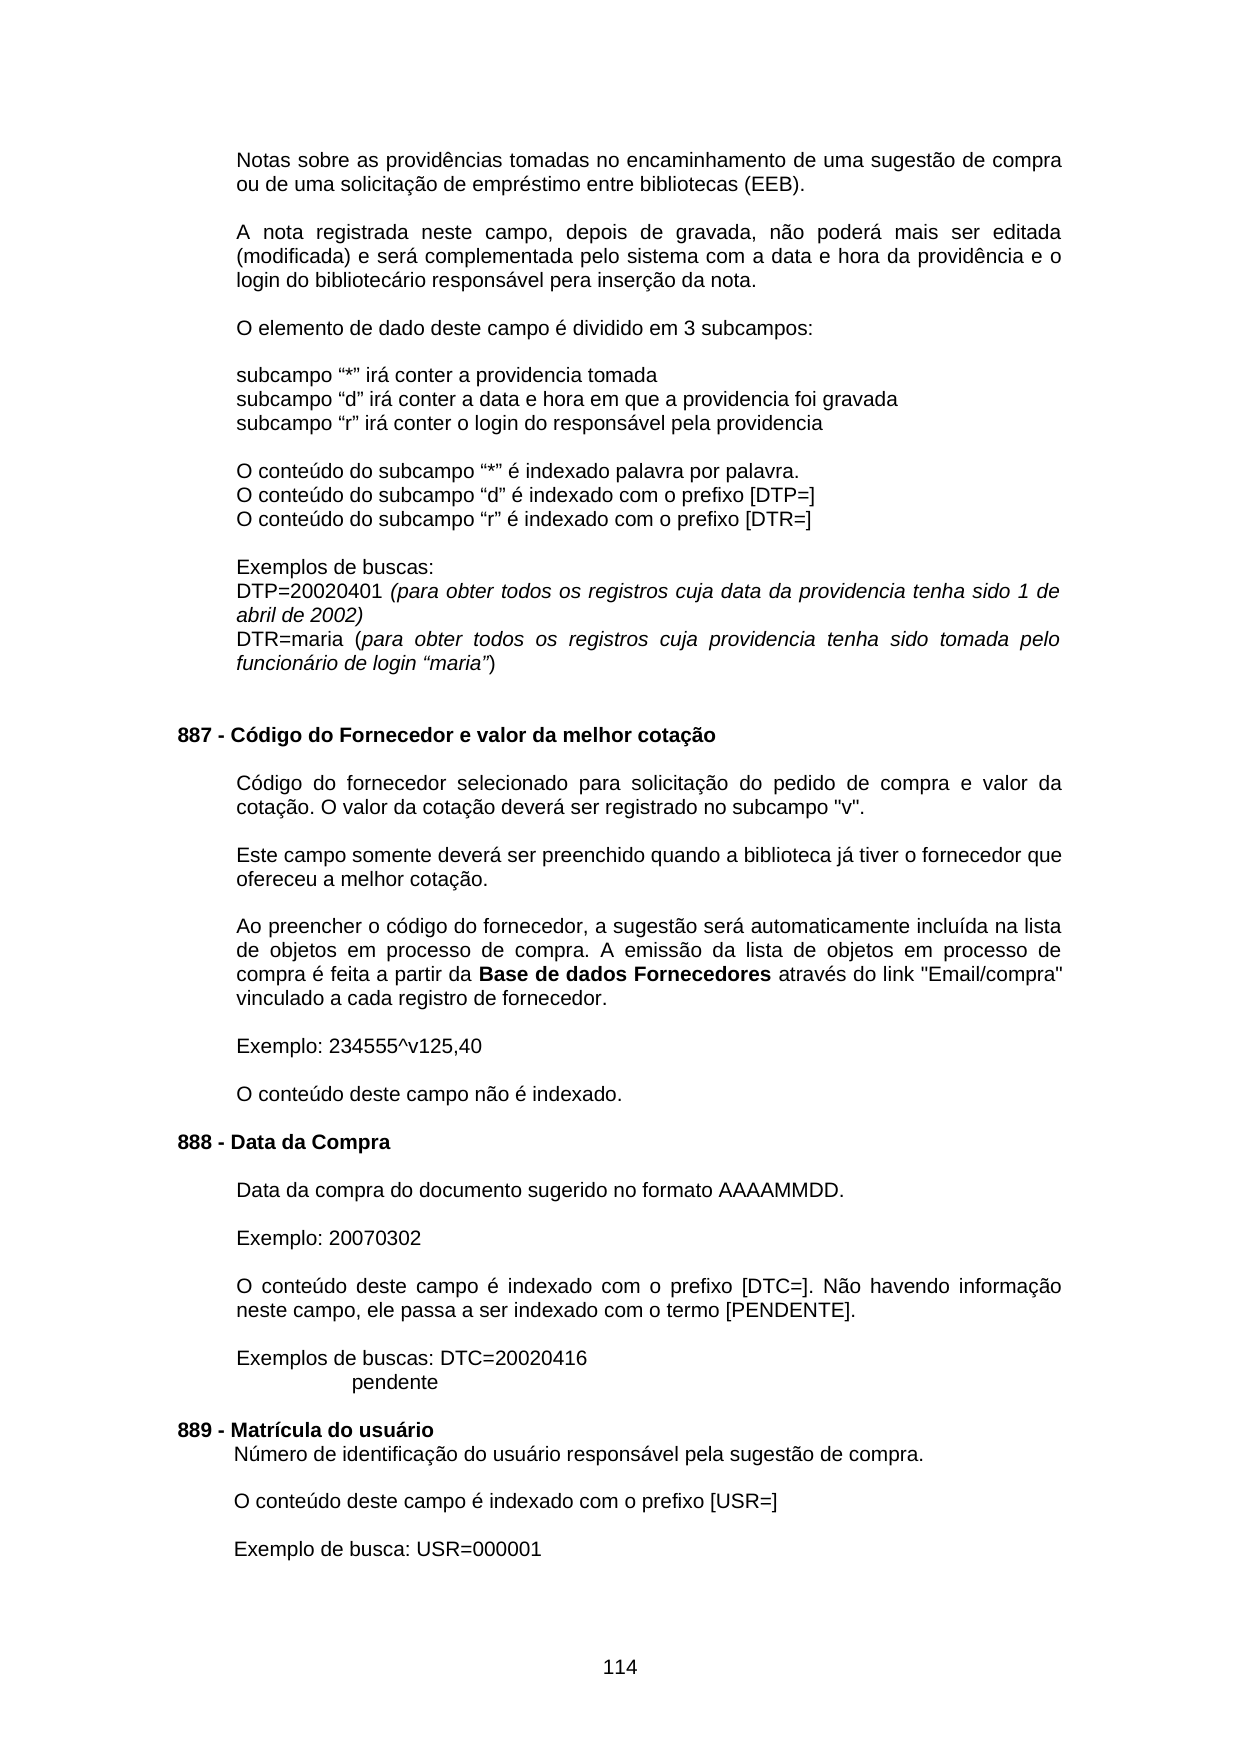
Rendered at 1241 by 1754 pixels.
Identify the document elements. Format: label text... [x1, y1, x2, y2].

text Exemplo: 234555^v125,40 [236, 1034, 1063, 1058]
text O conteúdo deste campo é indexado com o prefixo [DTC=]. Não havendo informação neste campo, ele passa a ser indexado com o termo [PENDENTE]. [236, 1274, 1063, 1322]
text DTP=20020401 (para obter todos os registros cuja data da providencia tenha sido 1 de abril de 2002) [236, 579, 1063, 627]
text Número de identificação do usuário responsável pela sugestão de compra. [233, 1441, 1063, 1465]
text DTR=maria (para obter todos os registros cuja providencia tenha sido tomada pelo funcionário de login “maria”) [236, 627, 1063, 675]
text subcampo “*” irá conter a providencia tomada [236, 363, 1063, 387]
text Exemplo de busca: USR=000001 [233, 1537, 1063, 1561]
text O conteúdo do subcampo “d” é indexado com o prefixo [DTP=] [236, 483, 1063, 507]
text Exemplos de buscas: DTC=20020416 [236, 1346, 1063, 1369]
text O conteúdo deste campo não é indexado. [236, 1082, 1063, 1106]
text subcampo “r” irá conter o login do responsável pela providencia [236, 411, 1063, 435]
text Data da compra do documento sugerido no formato AAAAMMDD. [236, 1178, 1063, 1202]
text Exemplo: 20070302 [236, 1226, 1063, 1250]
text O elemento de dado deste campo é dividido em 3 subcampos: [236, 315, 1063, 339]
text 889 - Matrícula do usuário [177, 1417, 1063, 1441]
text O conteúdo do subcampo “r” é indexado com o prefixo [DTR=] [236, 507, 1063, 531]
text O conteúdo deste campo é indexado com o prefixo [USR=] [233, 1489, 1063, 1513]
text A nota registrada neste campo, depois de gravada, não poderá mais ser editada (modificada) e será complementada pelo sistema com a data e hora da providência e o login do bibliotecário responsável pera inserção da nota. [236, 219, 1063, 291]
text subcampo “d” irá conter a data e hora em que a providencia foi gravada [236, 387, 1063, 411]
text Notas sobre as providências tomadas no encaminhamento de uma sugestão de compra ou de uma solicitação de empréstimo entre bibliotecas (EEB). [236, 148, 1063, 196]
text Código do fornecedor selecionado para solicitação do pedido de compra e valor da cotação. O valor da cotação deverá ser registrado no subcampo "v". [236, 771, 1063, 818]
text 887 - Código do Fornecedor e valor da melhor cotação [177, 723, 1063, 747]
text 888 - Data da Compra [177, 1130, 1063, 1154]
text Exemplos de buscas: [236, 555, 1063, 579]
text Ao preencher o código do fornecedor, a sugestão será automaticamente incluída na lista de objetos em processo de compra. A emissão da lista de objetos em processo de compra é feita a partir da Base de dados Fornecedores através do link "Email/compra" vinculado a cada registro de fornecedor. [236, 914, 1063, 1010]
text pendente [236, 1369, 1063, 1393]
text O conteúdo do subcampo “*” é indexado palavra por palavra. [236, 459, 1063, 483]
text Este campo somente deverá ser preenchido quando a biblioteca já tiver o fornecedor que ofereceu a melhor cotação. [236, 842, 1063, 890]
